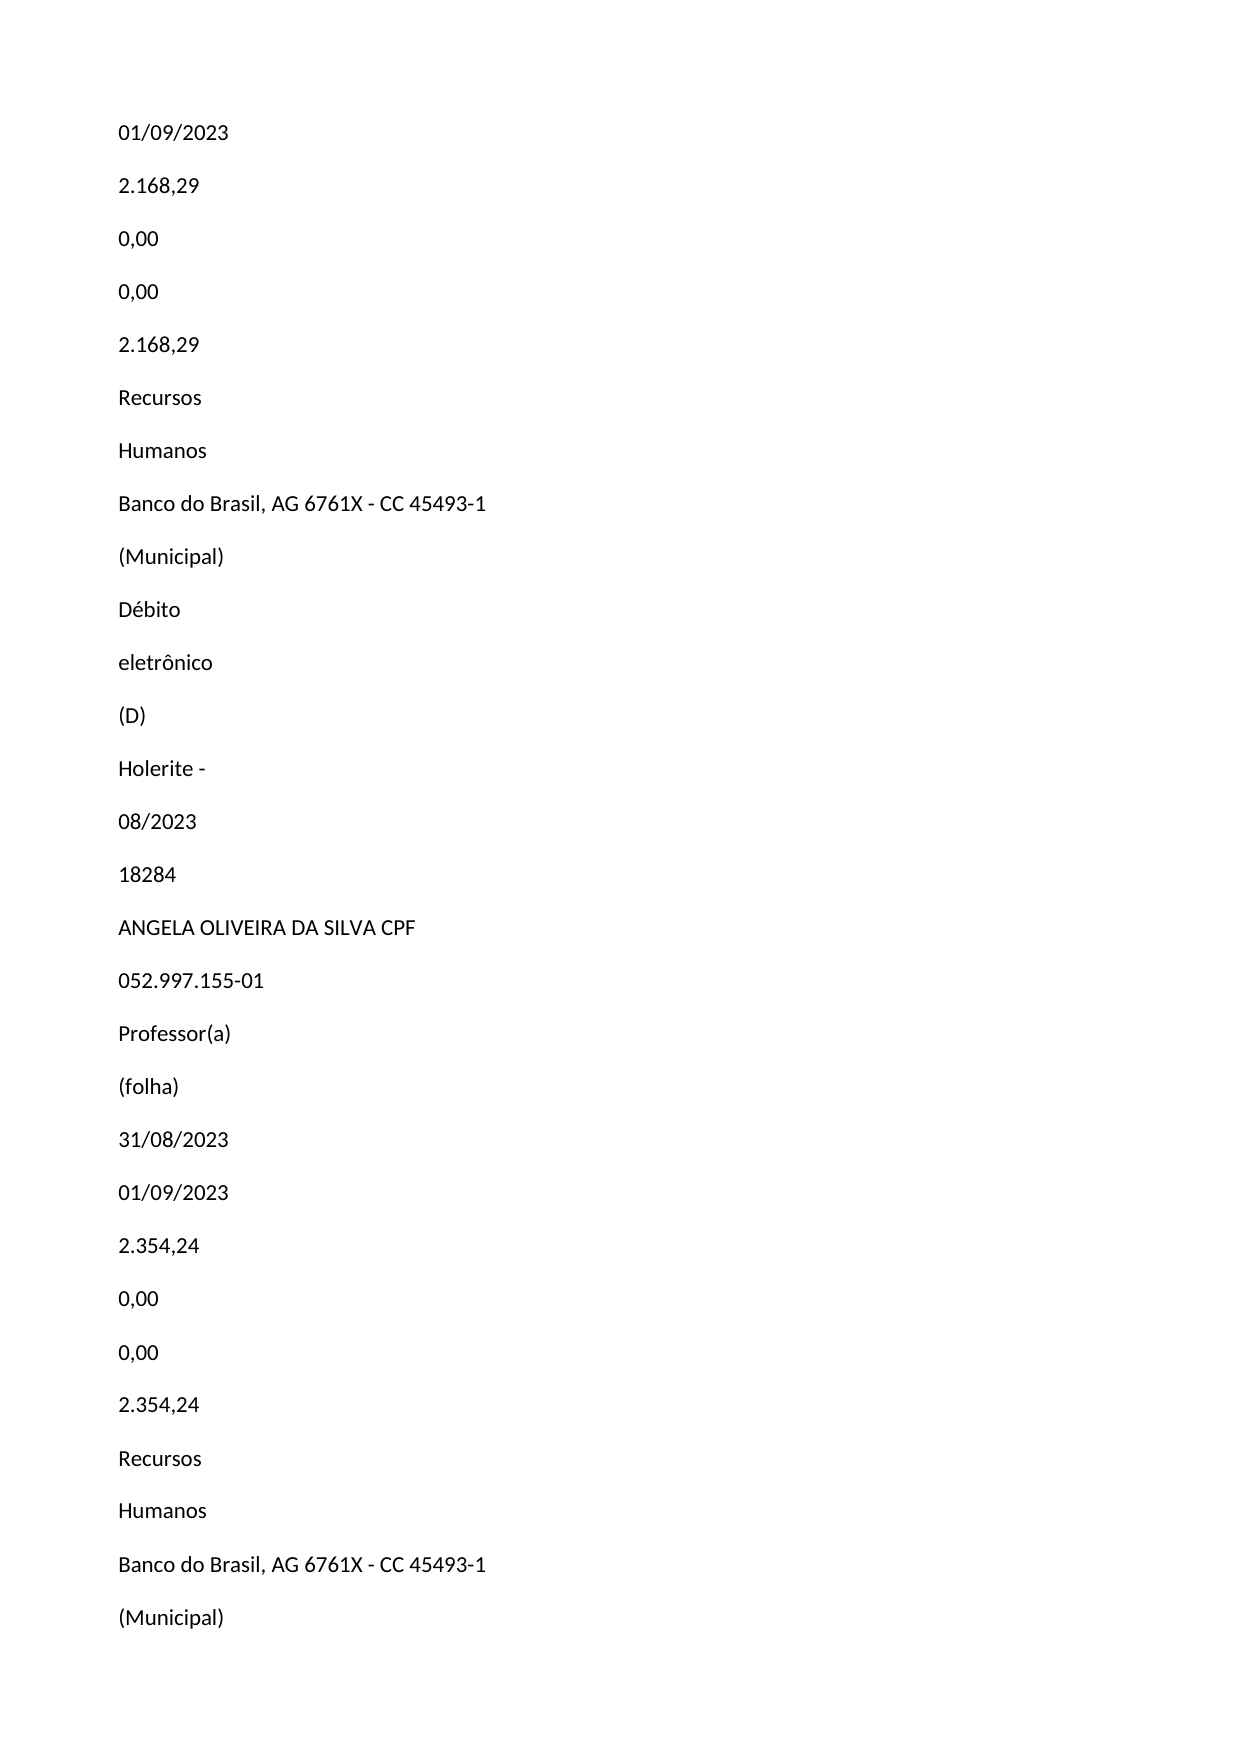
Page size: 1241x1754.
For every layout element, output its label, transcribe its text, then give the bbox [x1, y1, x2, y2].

text 01/09/2023 [118, 1178, 1122, 1207]
text 2.354,24 [118, 1232, 1122, 1259]
text 2.168,29 [118, 171, 1122, 199]
text 2.354,24 [118, 1391, 1122, 1419]
text 0,00 [118, 1338, 1122, 1366]
text Humanos [118, 1497, 1122, 1525]
text 052.997.155-01 [118, 966, 1122, 994]
text Recursos [118, 1444, 1122, 1472]
text Banco do Brasil, AG 6761X - CC 45493-1 [118, 489, 1122, 517]
text 0,00 [118, 224, 1122, 252]
text Holerite - [118, 754, 1122, 782]
text Humanos [118, 436, 1122, 464]
text 0,00 [118, 1284, 1122, 1313]
text (Municipal) [118, 1603, 1122, 1631]
text (Municipal) [118, 542, 1122, 570]
text ANGELA OLIVEIRA DA SILVA CPF [118, 913, 1122, 941]
text Recursos [118, 383, 1122, 411]
text eletrônico [118, 648, 1122, 676]
text Débito [118, 595, 1122, 623]
text Professor(a) [118, 1019, 1122, 1047]
text 0,00 [118, 277, 1122, 305]
text 08/2023 [118, 807, 1122, 835]
text 18284 [118, 860, 1122, 888]
text 01/09/2023 [118, 118, 1122, 146]
text 2.168,29 [118, 330, 1122, 358]
text 31/08/2023 [118, 1126, 1122, 1153]
text (D) [118, 701, 1122, 729]
text Banco do Brasil, AG 6761X - CC 45493-1 [118, 1550, 1122, 1578]
text (folha) [118, 1072, 1122, 1101]
